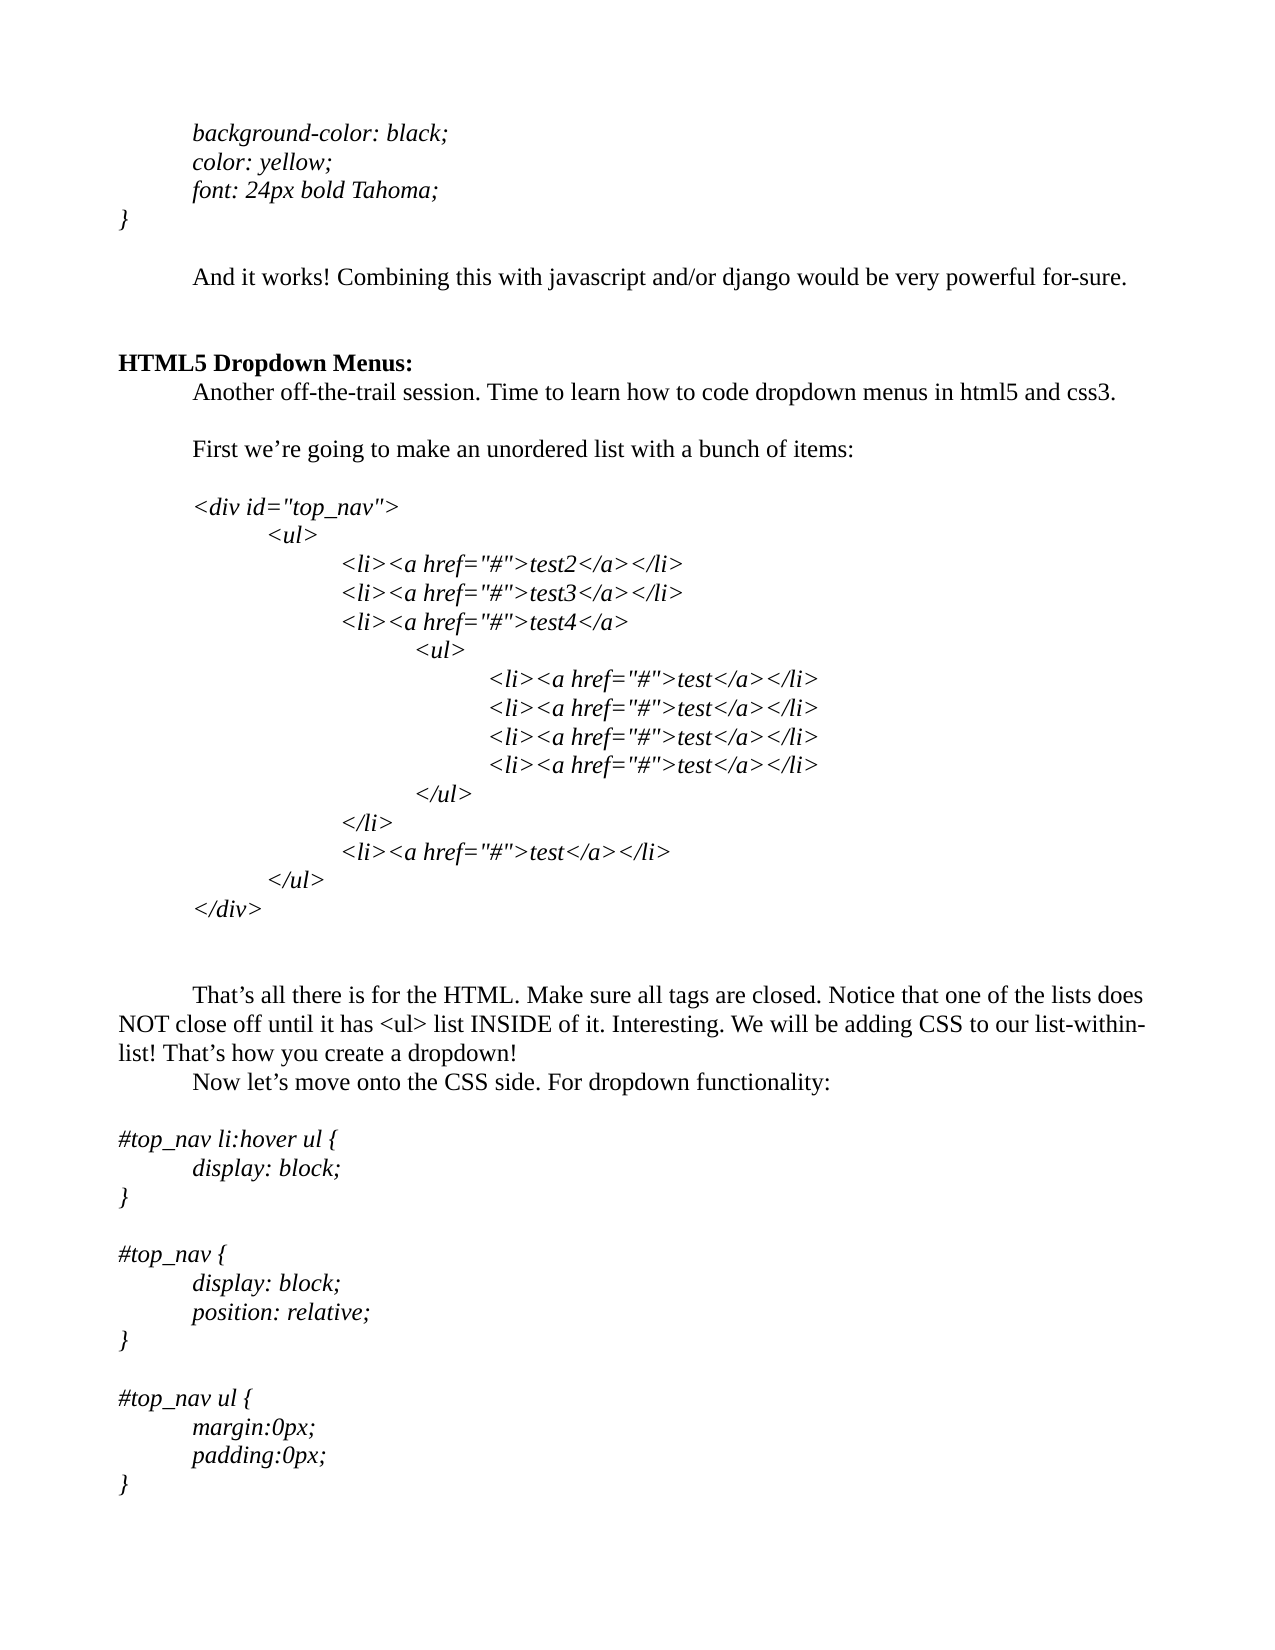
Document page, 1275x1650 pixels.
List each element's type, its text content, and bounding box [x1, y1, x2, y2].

text } [118, 1182, 1157, 1211]
text position: relative; [118, 1297, 1157, 1326]
text } [118, 1469, 1157, 1498]
text <li><a href="#">test2</a></li> [118, 549, 1157, 578]
text <ul> [118, 636, 1157, 664]
text And it works! Combining this with javascript and/or django would be very powerful for-sure. [118, 262, 1157, 291]
text <li><a href="#">test</a></li> [118, 664, 1157, 693]
text } [118, 1326, 1157, 1354]
text <li><a href="#">test</a></li> [118, 751, 1157, 779]
text <div id="top_nav"> [118, 492, 1157, 521]
text padding:0px; [118, 1441, 1157, 1469]
text <li><a href="#">test</a></li> [118, 722, 1157, 751]
text </li> [118, 808, 1157, 837]
text Now let’s move onto the CSS side. For dropdown functionality: [118, 1067, 1157, 1096]
text display: block; [118, 1153, 1157, 1182]
text </ul> [118, 866, 1157, 894]
text First we’re going to make an unordered list with a bunch of items: [118, 434, 1157, 463]
text color: yellow; [118, 147, 1157, 176]
text <li><a href="#">test3</a></li> [118, 578, 1157, 607]
text <li><a href="#">test</a></li> [118, 693, 1157, 722]
text margin:0px; [118, 1412, 1157, 1441]
text </div> [118, 894, 1157, 923]
text <li><a href="#">test</a></li> [118, 837, 1157, 866]
text #top_nav li:hover ul { [118, 1124, 1157, 1153]
text That’s all there is for the HTML. Make sure all tags are closed. Notice that one of the lists does NOT close off until it has <ul> list INSIDE of it. Interesting. We will be adding CSS to our list-within-list! That’s how you create a dropdown! [118, 981, 1157, 1067]
text display: block; [118, 1268, 1157, 1297]
text HTML5 Dropdown Menus: [118, 348, 1157, 377]
text <li><a href="#">test4</a> [118, 607, 1157, 636]
text Another off-the-trail session. Time to learn how to code dropdown menus in html5 and css3. [118, 377, 1157, 406]
text } [118, 204, 1157, 233]
text font: 24px bold Tahoma; [118, 176, 1157, 204]
text #top_nav ul { [118, 1383, 1157, 1412]
text </ul> [118, 779, 1157, 808]
text <ul> [118, 521, 1157, 549]
text #top_nav { [118, 1239, 1157, 1268]
text background-color: black; [118, 118, 1157, 147]
